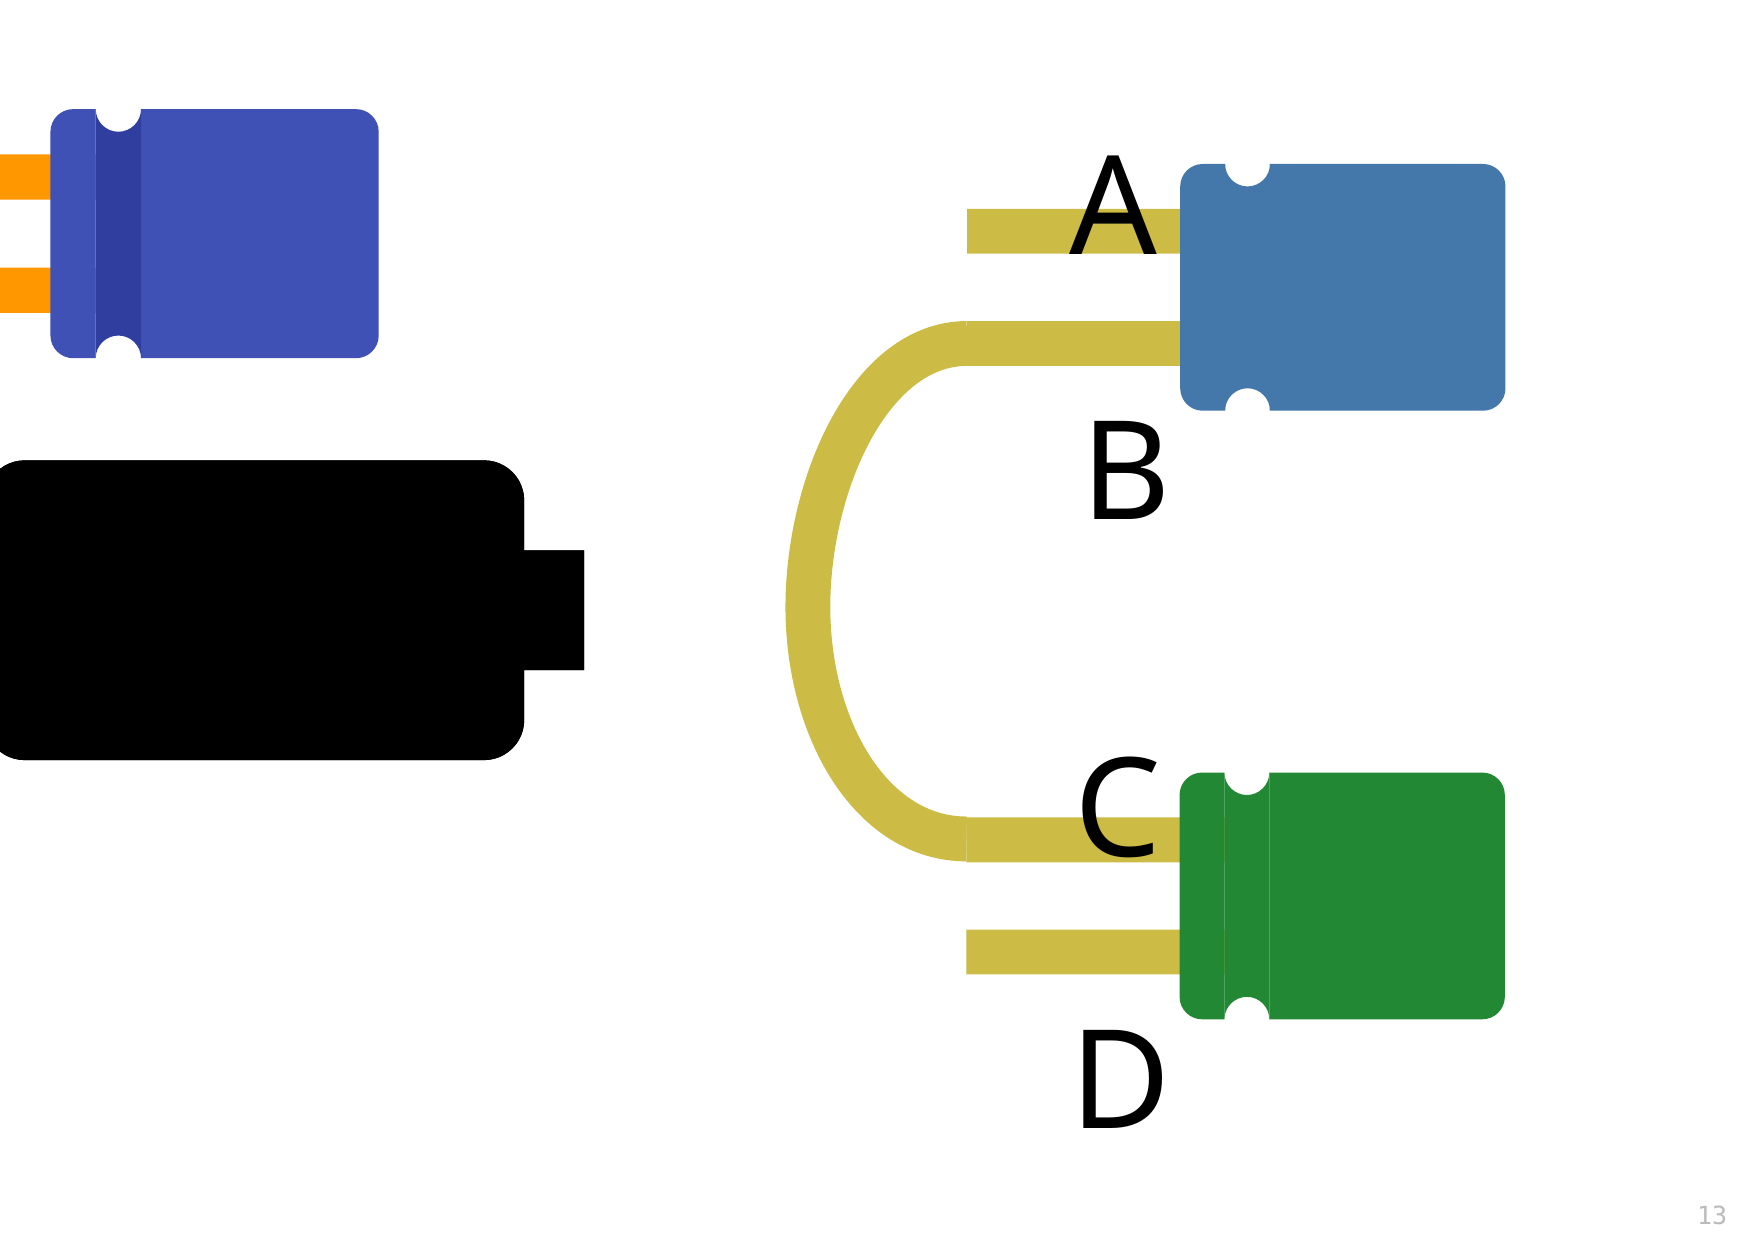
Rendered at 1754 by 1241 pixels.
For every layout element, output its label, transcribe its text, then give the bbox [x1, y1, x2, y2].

text_box B [1066, 346, 1181, 513]
picture [0, 109, 379, 359]
picture [966, 772, 1505, 1020]
text_box C [1059, 683, 1187, 850]
picture [967, 163, 1506, 411]
text_box D [1055, 955, 1192, 1122]
picture [0, 460, 585, 761]
text_box A [1054, 81, 1192, 248]
